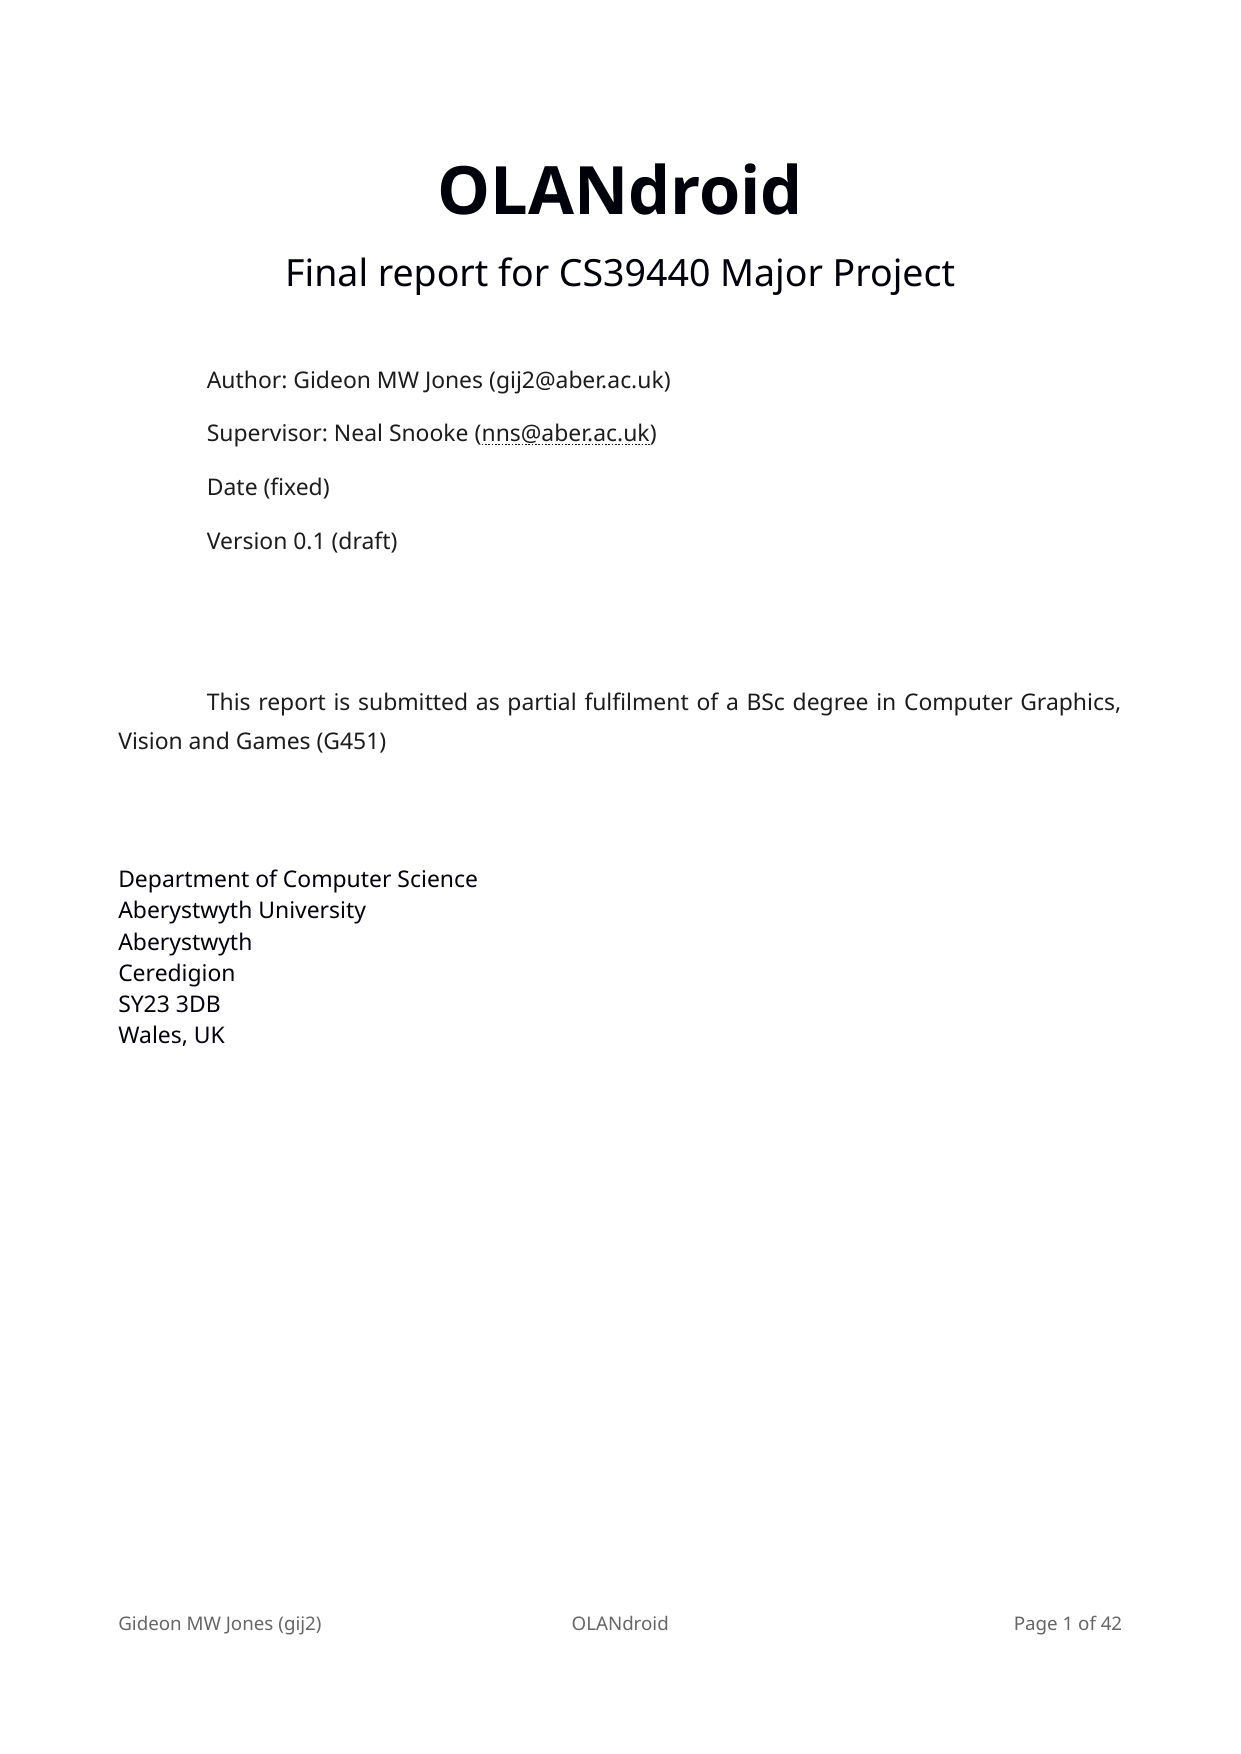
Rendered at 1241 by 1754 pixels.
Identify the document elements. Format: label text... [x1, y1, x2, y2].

text Date (fixed) [118, 471, 1122, 502]
text Ceredigion [118, 957, 1122, 988]
text Author: Gideon MW Jones (gij2@aber.ac.uk) [118, 364, 1122, 395]
text Wales, UK [118, 1019, 1122, 1051]
text Aberystwyth University [118, 894, 1122, 926]
text SY23 3DB [118, 988, 1122, 1019]
text This report is submitted as partial fulfilment of a BSc degree in Computer Graphics, Vision and Games (G451) [118, 686, 1122, 756]
text Version 0.1 (draft) [118, 524, 1122, 556]
title OLANdroid [118, 143, 1122, 234]
text Department of Computer Science [118, 863, 1122, 894]
text Supervisor: Neal Snooke (nns@aber.ac.uk) [118, 417, 1122, 448]
text Aberystwyth [118, 926, 1122, 957]
subtitle Final report for CS39440 Major Project [118, 246, 1122, 297]
